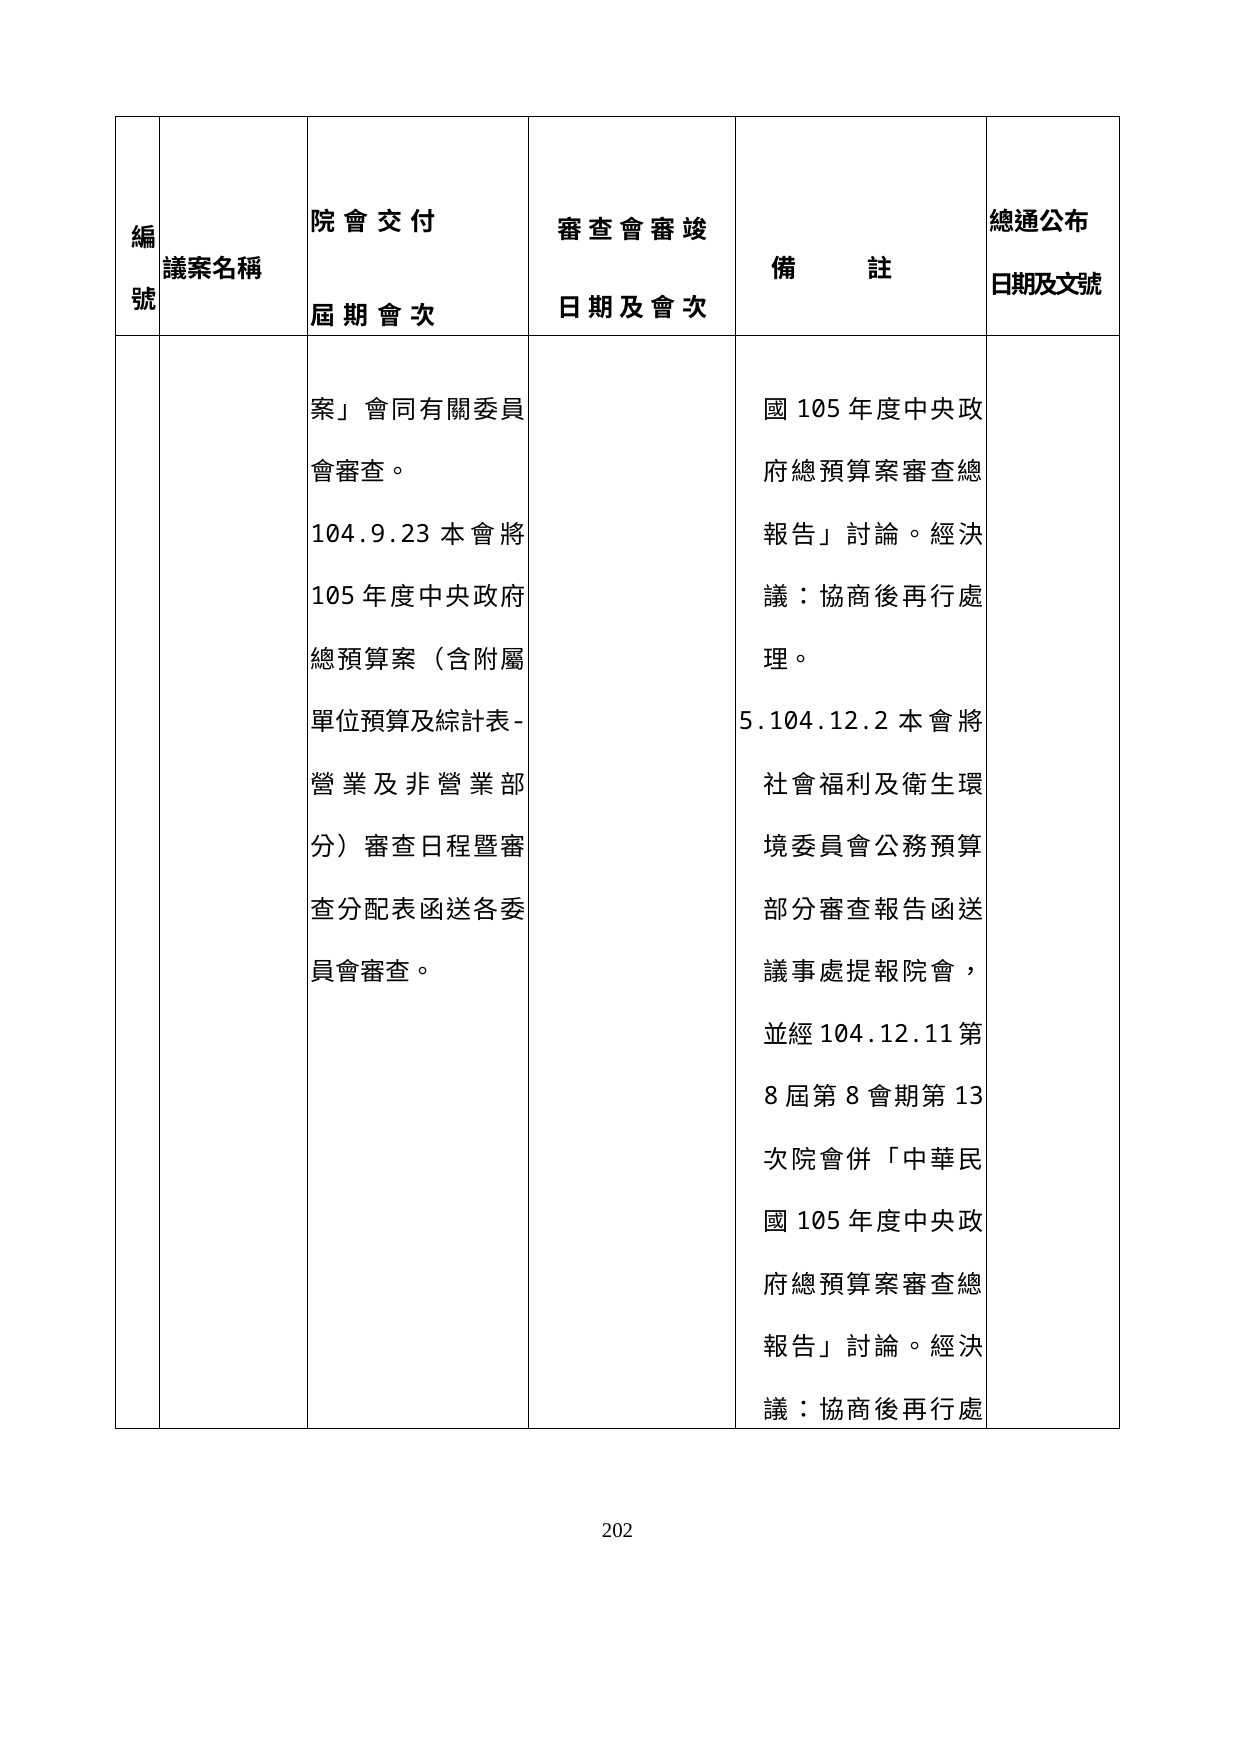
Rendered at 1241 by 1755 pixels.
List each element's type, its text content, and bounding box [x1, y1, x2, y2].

table_header 總通公布 日期及文號 [987, 117, 1119, 334]
table_cell 案」會同有關委員會審查。 104.9.23本會將105年度中央政府總預算案（含附屬單位預算及綜計表-營業及非營業部分）審查日程暨審查分配表函送各委員會審查。 [308, 336, 528, 1428]
table_cell [987, 336, 1119, 1428]
table_cell [529, 336, 735, 1428]
table_cell 國105年度中央政府總預算案審查總報告」討論。經決議：協商後再行處理。 5.104.12.2本會將社會福利及衛生環境委員會公務預算部分審查報告函送議事處提報院會，並經104.12.11第8屆第8會期第13次院會併「中華民國105年度中央政府總預算案審查總報告」討論。經決議：協商後再行處 [736, 336, 986, 1428]
table_cell [116, 336, 159, 1428]
table_header 審查會審竣 日期及會次 [529, 117, 735, 334]
table_cell [160, 336, 307, 1428]
table_header 議案名稱 [160, 117, 307, 334]
table_header 編號 [116, 117, 159, 334]
table_header 備 註 [736, 117, 986, 334]
table_header 院會交付 屆期會次 [308, 117, 528, 334]
